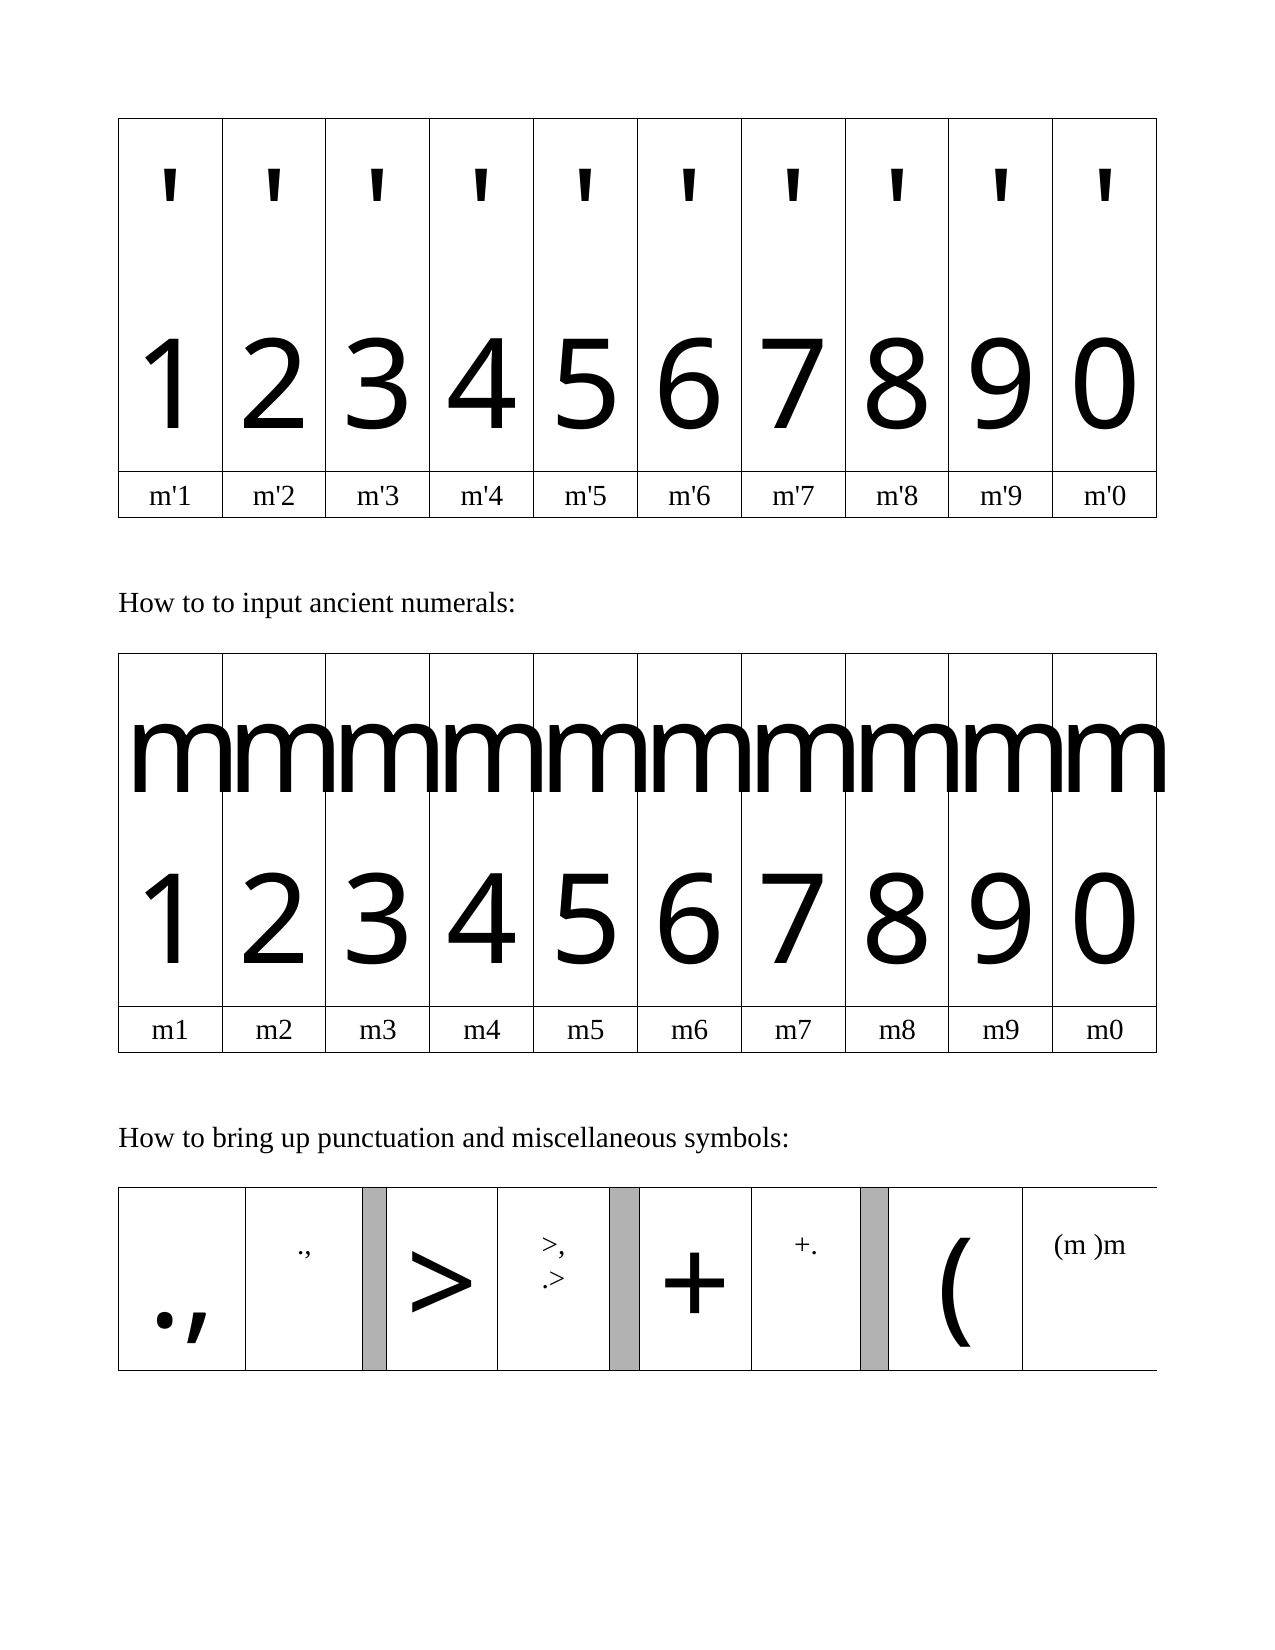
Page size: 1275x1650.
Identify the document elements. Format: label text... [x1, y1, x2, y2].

table_header ., [119, 1188, 245, 1370]
text How to to input ancient numerals: [118, 585, 1157, 619]
table_cell m'9 [949, 472, 1052, 517]
table_cell m0 [1053, 1007, 1156, 1052]
table_header m'9 [949, 119, 1052, 471]
table_cell m3 [326, 1007, 429, 1052]
table_header m0 [1053, 654, 1156, 1006]
table_cell m9 [949, 1007, 1052, 1052]
table_header m4 [430, 654, 533, 1006]
table_header m'8 [846, 119, 948, 471]
table_header m'0 [1053, 119, 1156, 471]
table_cell m7 [742, 1007, 845, 1052]
table_header m8 [846, 654, 948, 1006]
table_cell m8 [846, 1007, 948, 1052]
table_header m'7 [742, 119, 845, 471]
table_header + [640, 1188, 751, 1370]
table_cell m'6 [638, 472, 741, 517]
table_cell m4 [430, 1007, 533, 1052]
table_header m'1 [119, 119, 222, 471]
table_header m'2 [223, 119, 325, 471]
table_header [861, 1188, 888, 1370]
table_cell m'5 [534, 472, 637, 517]
table_cell m2 [223, 1007, 325, 1052]
table_header >, .> [498, 1188, 609, 1370]
table_cell m'1 [119, 472, 222, 517]
table_header m5 [534, 654, 637, 1006]
table_cell m1 [119, 1007, 222, 1052]
table_header +. [752, 1188, 860, 1370]
table_header [610, 1188, 639, 1370]
table_cell m'4 [430, 472, 533, 517]
table_header m'6 [638, 119, 741, 471]
table_header m'4 [430, 119, 533, 471]
table_header (m )m [1023, 1188, 1157, 1370]
table_header m3 [326, 654, 429, 1006]
table_header m9 [949, 654, 1052, 1006]
table_header m6 [638, 654, 741, 1006]
table_header > [387, 1188, 497, 1370]
table_header m2 [223, 654, 325, 1006]
table_cell m'7 [742, 472, 845, 517]
table_header [363, 1188, 386, 1370]
table_cell m6 [638, 1007, 741, 1052]
table_header ( [889, 1188, 1022, 1370]
table_cell m5 [534, 1007, 637, 1052]
table_cell m'8 [846, 472, 948, 517]
text How to bring up punctuation and miscellaneous symbols: [118, 1120, 1157, 1153]
table_header m7 [742, 654, 845, 1006]
table_header ., [246, 1188, 362, 1370]
table_cell m'2 [223, 472, 325, 517]
table_header m'5 [534, 119, 637, 471]
table_cell m'0 [1053, 472, 1156, 517]
table_header m1 [119, 654, 222, 1006]
table_cell m'3 [326, 472, 429, 517]
table_header m'3 [326, 119, 429, 471]
